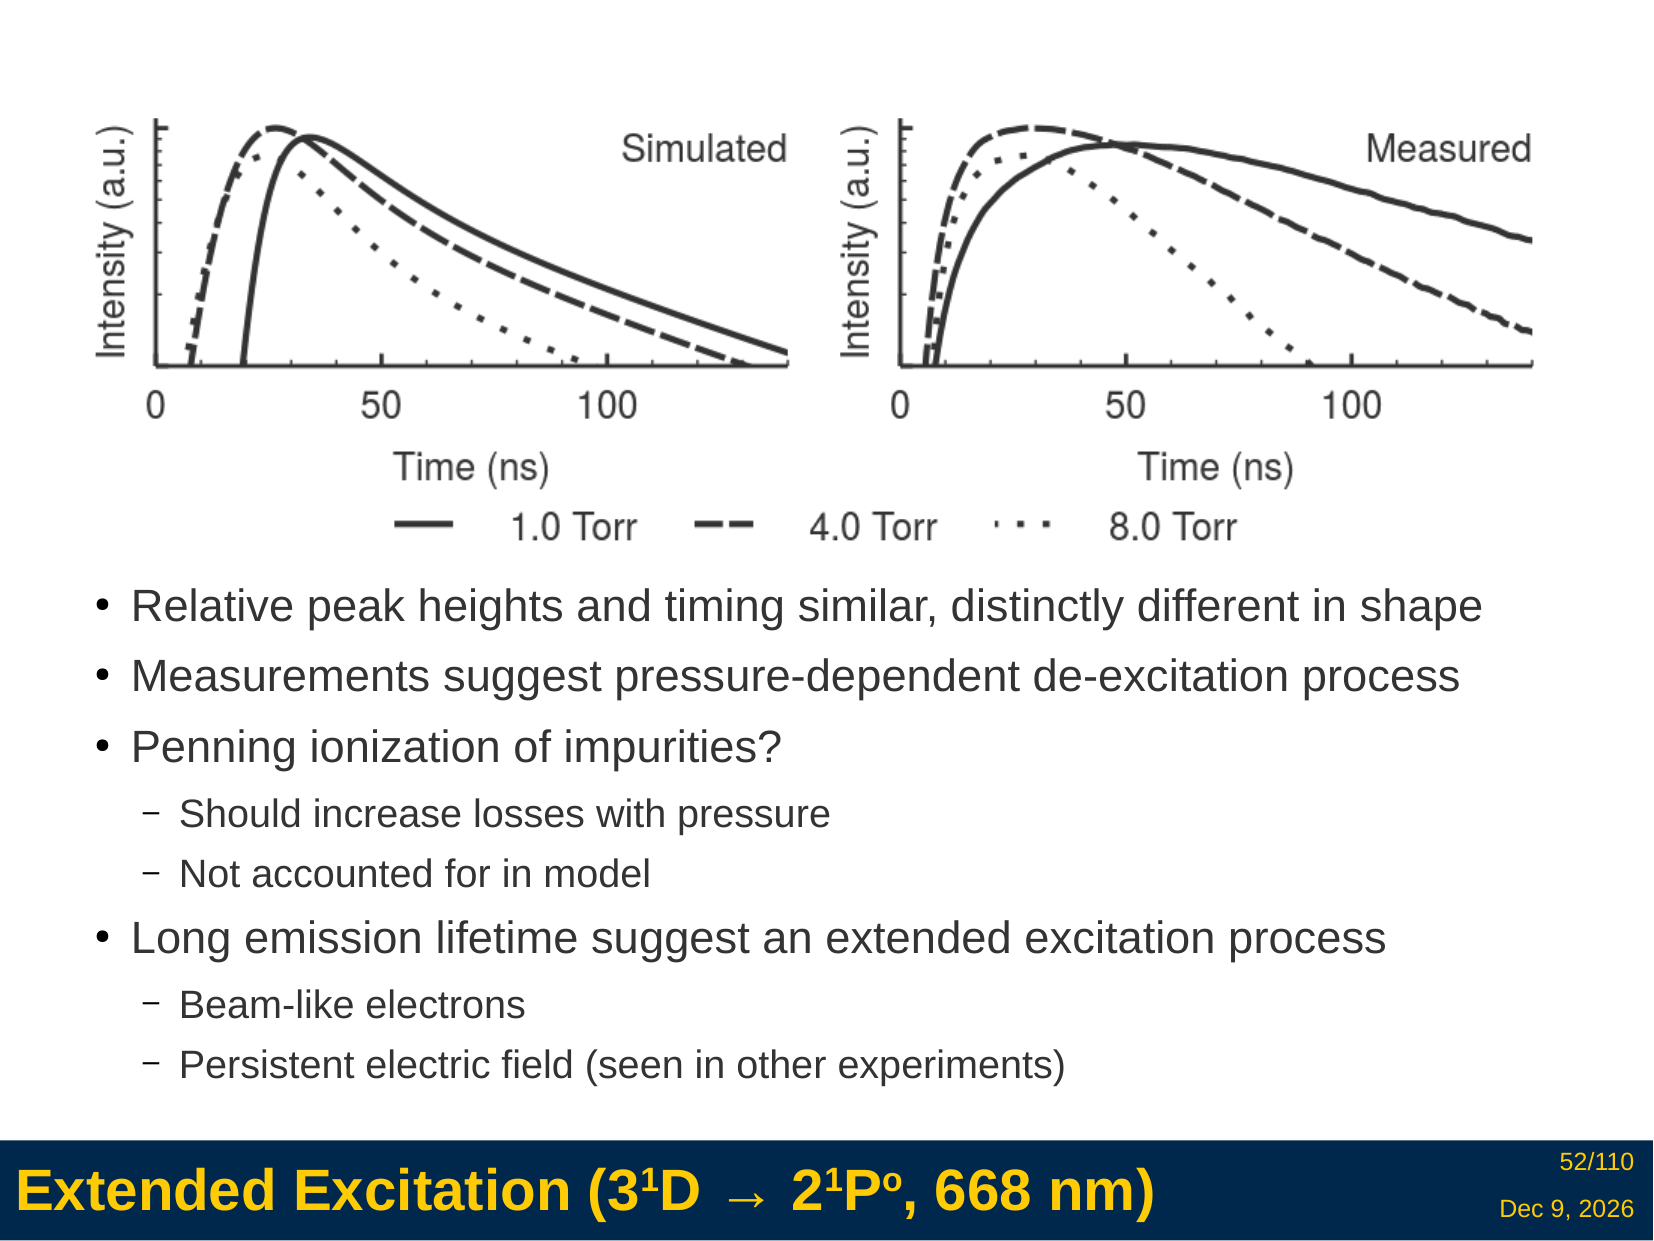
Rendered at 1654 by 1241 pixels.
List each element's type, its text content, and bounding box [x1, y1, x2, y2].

picture [81, 81, 1570, 554]
list Relative peak heights and timing similar, distinctly different in shape Measurements suggest pressure-dependent de-excitation process Penning ionization of impurities? Should increase losses with pressure Not accounted for in model Long emission lifetime suggest an extended excitation process Beam-like electrons Persistent electric field (seen in other experiments) [82, 577, 1571, 1090]
title Extended Excitation (31D → 21Po, 668 nm) [14, 1140, 1380, 1241]
